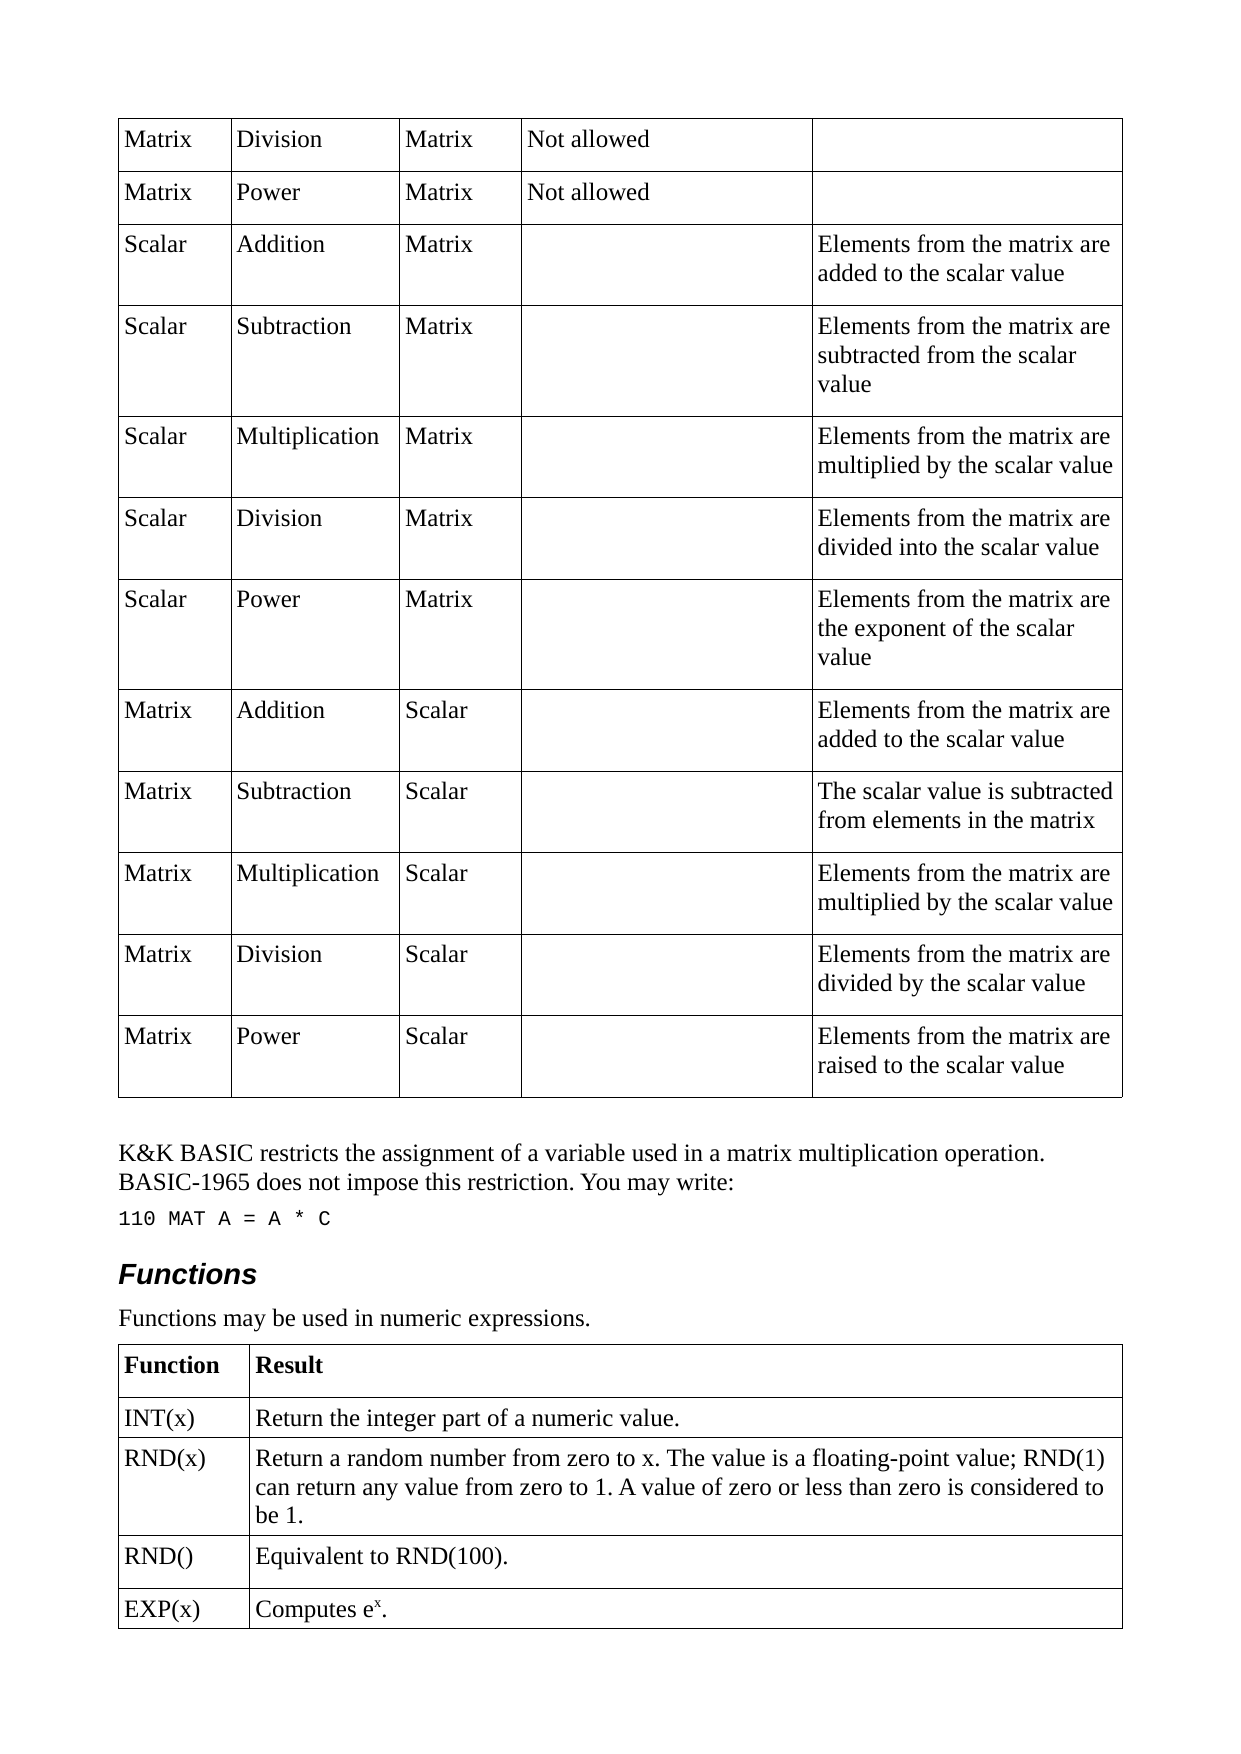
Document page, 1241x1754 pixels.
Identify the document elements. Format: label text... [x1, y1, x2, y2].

table_cell Elements from the matrix are added to the scalar value [813, 690, 1122, 771]
table_cell Elements from the matrix are divided into the scalar value [813, 498, 1122, 579]
table_cell The scalar value is subtracted from elements in the matrix [813, 772, 1122, 852]
text 110 MAT A = A * C [118, 1208, 1122, 1232]
table_cell Computes ex. [250, 1589, 1122, 1628]
table_cell EXP(x) [119, 1589, 249, 1628]
table_cell [522, 935, 812, 1015]
table_cell [813, 119, 1122, 171]
table_cell Scalar [119, 580, 231, 689]
table_cell Scalar [400, 690, 521, 771]
table_cell Elements from the matrix are multiplied by the scalar value [813, 853, 1122, 934]
table_cell Power [232, 1016, 399, 1097]
table_cell Division [232, 498, 399, 579]
table_cell Addition [232, 690, 399, 771]
table_cell [522, 853, 812, 934]
table_cell Scalar [400, 1016, 521, 1097]
table_cell [813, 172, 1122, 224]
table_cell Matrix [119, 935, 231, 1015]
table_cell Elements from the matrix are divided by the scalar value [813, 935, 1122, 1015]
table_cell Matrix [119, 1016, 231, 1097]
subtitle Functions [118, 1257, 1122, 1290]
table_cell Equivalent to RND(100). [250, 1536, 1122, 1588]
table_cell Not allowed [522, 172, 812, 224]
table_cell Matrix [119, 853, 231, 934]
table_cell Return a random number from zero to x. The value is a floating-point value; RND(1) can return any value from zero to 1. A value of zero or less than zero is considered to be 1. [250, 1438, 1122, 1535]
table_cell Elements from the matrix are multiplied by the scalar value [813, 417, 1122, 497]
table_cell Scalar [400, 853, 521, 934]
table_cell Matrix [400, 580, 521, 689]
table_cell Matrix [400, 417, 521, 497]
table_cell [522, 580, 812, 689]
table_cell Subtraction [232, 306, 399, 416]
table_cell Matrix [400, 498, 521, 579]
text Functions may be used in numeric expressions. [118, 1303, 1122, 1332]
table_cell Matrix [400, 306, 521, 416]
table_cell Matrix [119, 690, 231, 771]
table_cell [522, 306, 812, 416]
table_header Result [250, 1345, 1122, 1397]
table_cell Division [232, 935, 399, 1015]
table_cell Elements from the matrix are added to the scalar value [813, 225, 1122, 305]
table_cell Not allowed [522, 119, 812, 171]
table_cell Matrix [119, 172, 231, 224]
table_cell Scalar [400, 935, 521, 1015]
table_cell Elements from the matrix are raised to the scalar value [813, 1016, 1122, 1097]
table_cell [522, 225, 812, 305]
table_cell Return the integer part of a numeric value. [250, 1398, 1122, 1437]
table_cell Multiplication [232, 417, 399, 497]
text K&K BASIC restricts the assignment of a variable used in a matrix multiplication operation. BASIC-1965 does not impose this restriction. You may write: [118, 1138, 1122, 1196]
table_cell [522, 772, 812, 852]
table_cell INT(x) [119, 1398, 249, 1437]
table_cell Scalar [400, 772, 521, 852]
table_cell Scalar [119, 225, 231, 305]
table_cell Scalar [119, 417, 231, 497]
table_cell Power [232, 172, 399, 224]
table_cell Addition [232, 225, 399, 305]
table_cell Matrix [119, 119, 231, 171]
table_cell Elements from the matrix are the exponent of the scalar value [813, 580, 1122, 689]
table_cell RND() [119, 1536, 249, 1588]
table_cell Division [232, 119, 399, 171]
table_cell Scalar [119, 498, 231, 579]
table_cell Scalar [119, 306, 231, 416]
table_cell RND(x) [119, 1438, 249, 1535]
table_header Function [119, 1345, 249, 1397]
table_cell Power [232, 580, 399, 689]
table_cell [522, 417, 812, 497]
table_cell Subtraction [232, 772, 399, 852]
table_cell [522, 498, 812, 579]
table_cell Matrix [400, 225, 521, 305]
table_cell Matrix [400, 119, 521, 171]
table_cell [522, 1016, 812, 1097]
table_cell Multiplication [232, 853, 399, 934]
table_cell Elements from the matrix are subtracted from the scalar value [813, 306, 1122, 416]
table_cell Matrix [400, 172, 521, 224]
table_cell [522, 690, 812, 771]
table_cell Matrix [119, 772, 231, 852]
